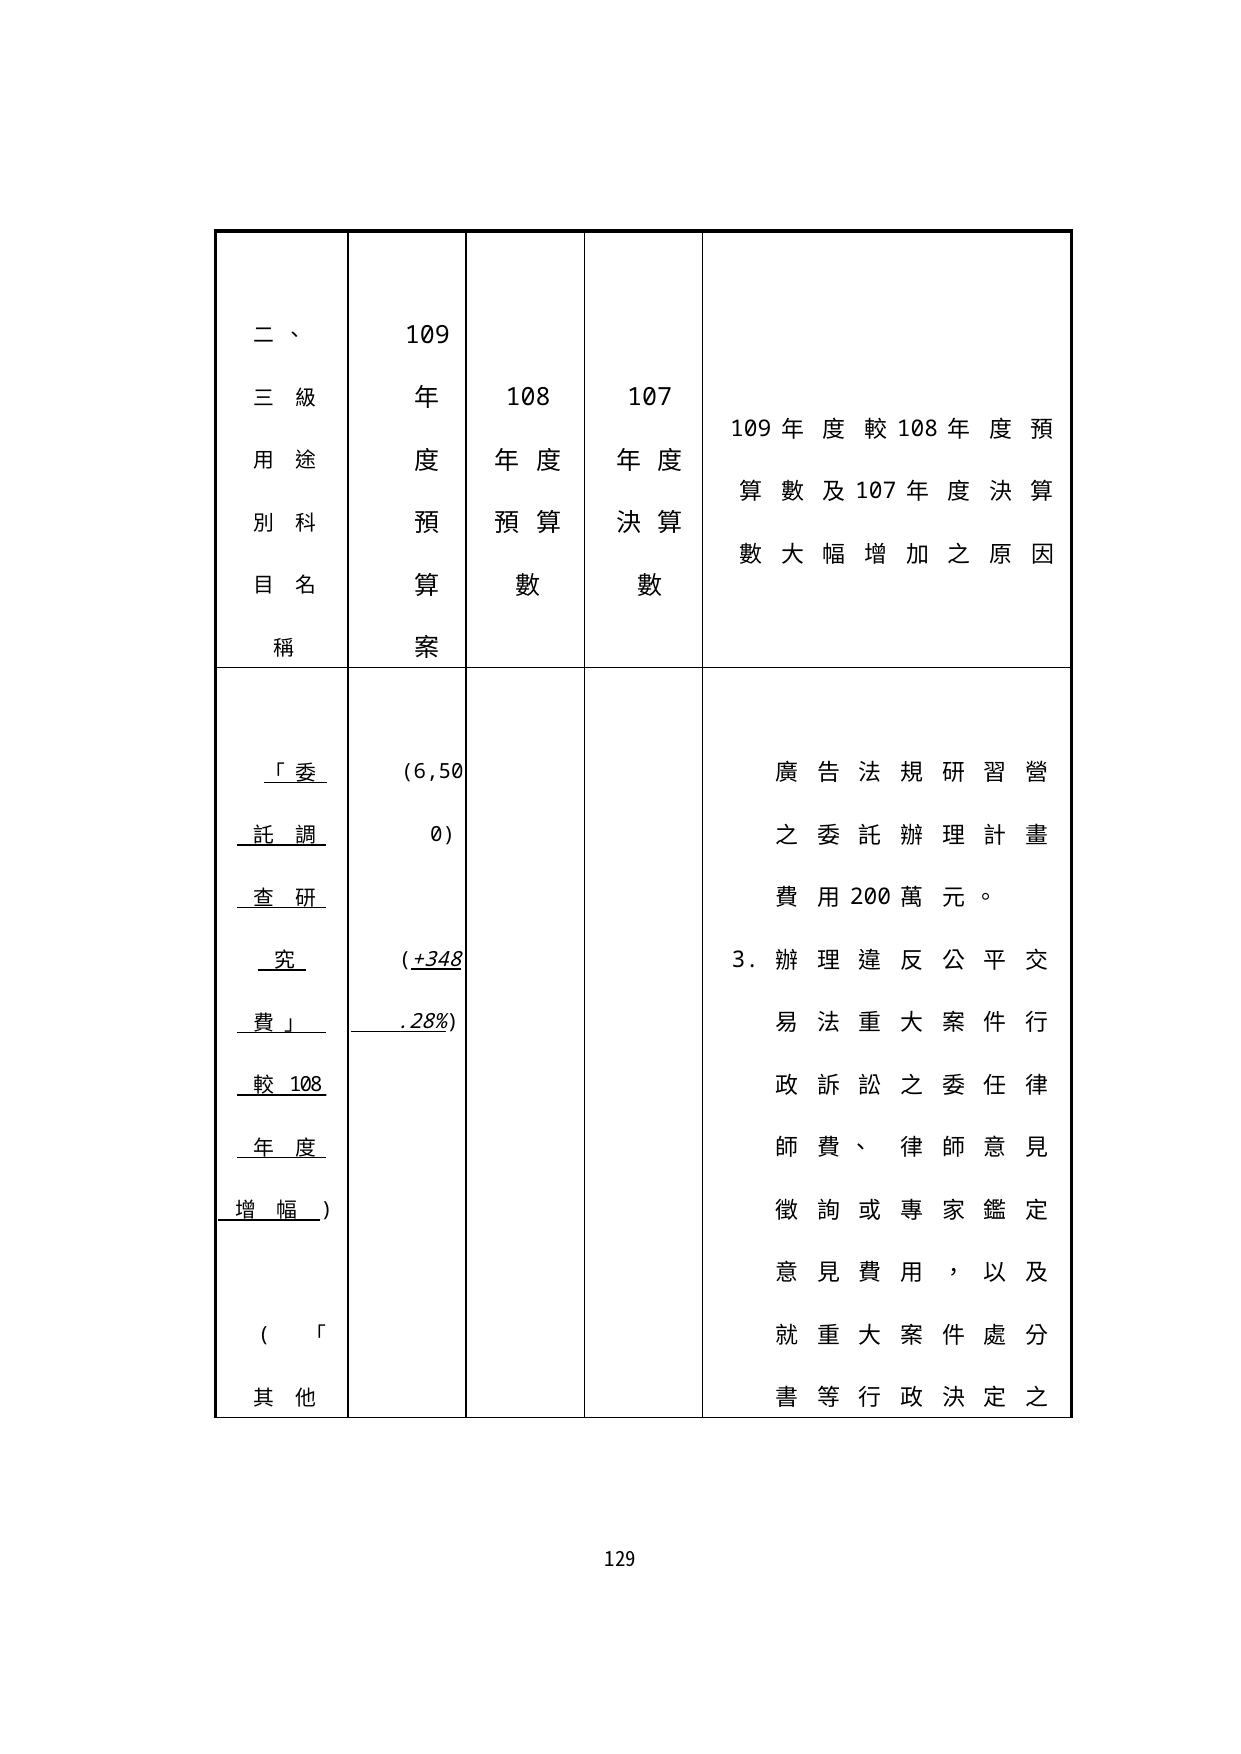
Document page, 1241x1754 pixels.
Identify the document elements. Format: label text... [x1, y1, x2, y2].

table_header 109年度 預算案 [349, 233, 465, 667]
table_cell 廣告法規研習營之委託辦理計畫費用200萬元。 3.辦理違反公平交易法重大案件行政訴訟之委任律師費、律師意見徵詢或專家鑑定意見費用，以及就重大案件處分書等行政決定之 [703, 668, 1070, 1417]
table_header 109年度較108年度預算數及107年度決算數大幅增加之原因 [703, 233, 1070, 667]
table_header 107年度決算數 [585, 233, 702, 667]
table_header 二、三級用途別科目名稱 [217, 233, 347, 667]
table_cell [467, 668, 584, 1417]
table_cell (6,500) (+348.28%) [349, 668, 465, 1417]
table_header 108年度預算數 [467, 233, 584, 667]
table_cell 「委託調查研究費」較108年度增幅) (「其他 [217, 668, 347, 1417]
table_cell [585, 668, 702, 1417]
